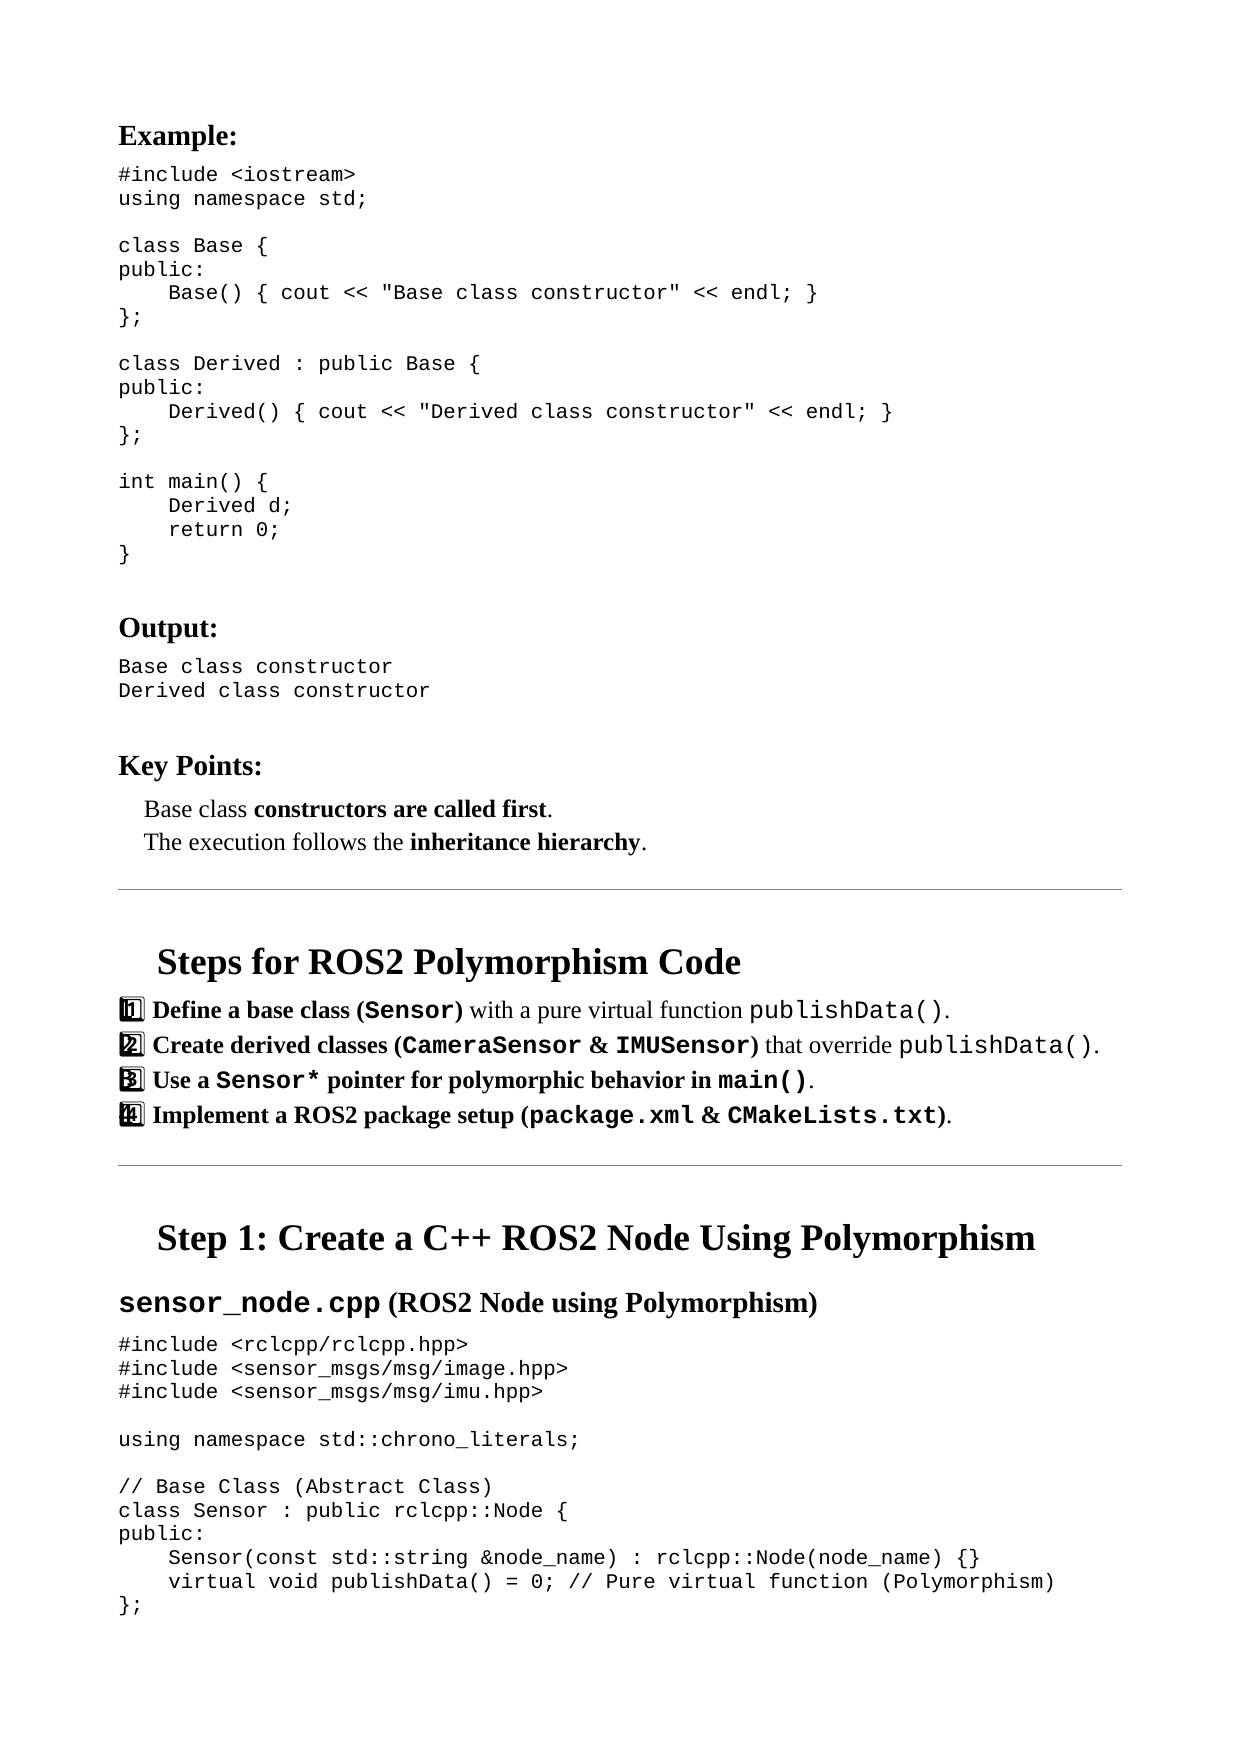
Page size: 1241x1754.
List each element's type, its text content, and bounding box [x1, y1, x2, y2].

text int main() { [118, 472, 1122, 495]
text }; [118, 424, 1122, 448]
text class Sensor : public rclcpp::Node { [118, 1500, 1122, 1523]
text public: [118, 377, 1122, 401]
text #include <rclcpp/rclcpp.hpp> [118, 1334, 1122, 1358]
text Derived() { cout << "Derived class constructor" << endl; } [118, 401, 1122, 424]
text #include <sensor_msgs/msg/image.hpp> [118, 1358, 1122, 1381]
text // Base Class (Abstract Class) [118, 1476, 1122, 1500]
subtitle sensor_node.cpp (ROS2 Node using Polymorphism) [118, 1286, 1122, 1322]
text Derived d; [118, 495, 1122, 519]
text Base class constructor [118, 656, 1122, 680]
subtitle 📌 Step 1: Create a C++ ROS2 Node Using Polymorphism [118, 1215, 1122, 1258]
text virtual void publishData() = 0; // Pure virtual function (Polymorphism) [118, 1571, 1122, 1594]
text #include <sensor_msgs/msg/imu.hpp> [118, 1381, 1122, 1405]
subtitle Key Points: [118, 748, 1122, 781]
text }; [118, 306, 1122, 330]
subtitle Output: [118, 610, 1122, 644]
text Base() { cout << "Base class constructor" << endl; } [118, 282, 1122, 306]
text using namespace std::chrono_literals; [118, 1429, 1122, 1452]
text ✅ Base class constructors are called first. ✅ The execution follows the inheritance hierarchy. [118, 794, 1122, 855]
text using namespace std; [118, 188, 1122, 211]
text class Base { [118, 235, 1122, 259]
text return 0; [118, 519, 1122, 542]
subtitle Example: [118, 118, 1122, 152]
text Sensor(const std::string &node_name) : rclcpp::Node(node_name) {} [118, 1547, 1122, 1571]
text public: [118, 1523, 1122, 1547]
subtitle 🔹 Steps for ROS2 Polymorphism Code [118, 939, 1122, 982]
text class Derived : public Base { [118, 353, 1122, 377]
text #include <iostream> [118, 164, 1122, 188]
text }; [118, 1594, 1122, 1618]
text 1️⃣ Define a base class (Sensor) with a pure virtual function publishData(). 2️⃣ Create derived classes (CameraSensor & IMUSensor) that override publishData(). 3️⃣ Use a Sensor* pointer for polymorphic behavior in main(). 4️⃣ Implement a ROS2 package setup (package.xml & CMakeLists.txt). [118, 995, 1122, 1131]
text } [118, 542, 1122, 566]
text public: [118, 259, 1122, 282]
text Derived class constructor [118, 680, 1122, 703]
